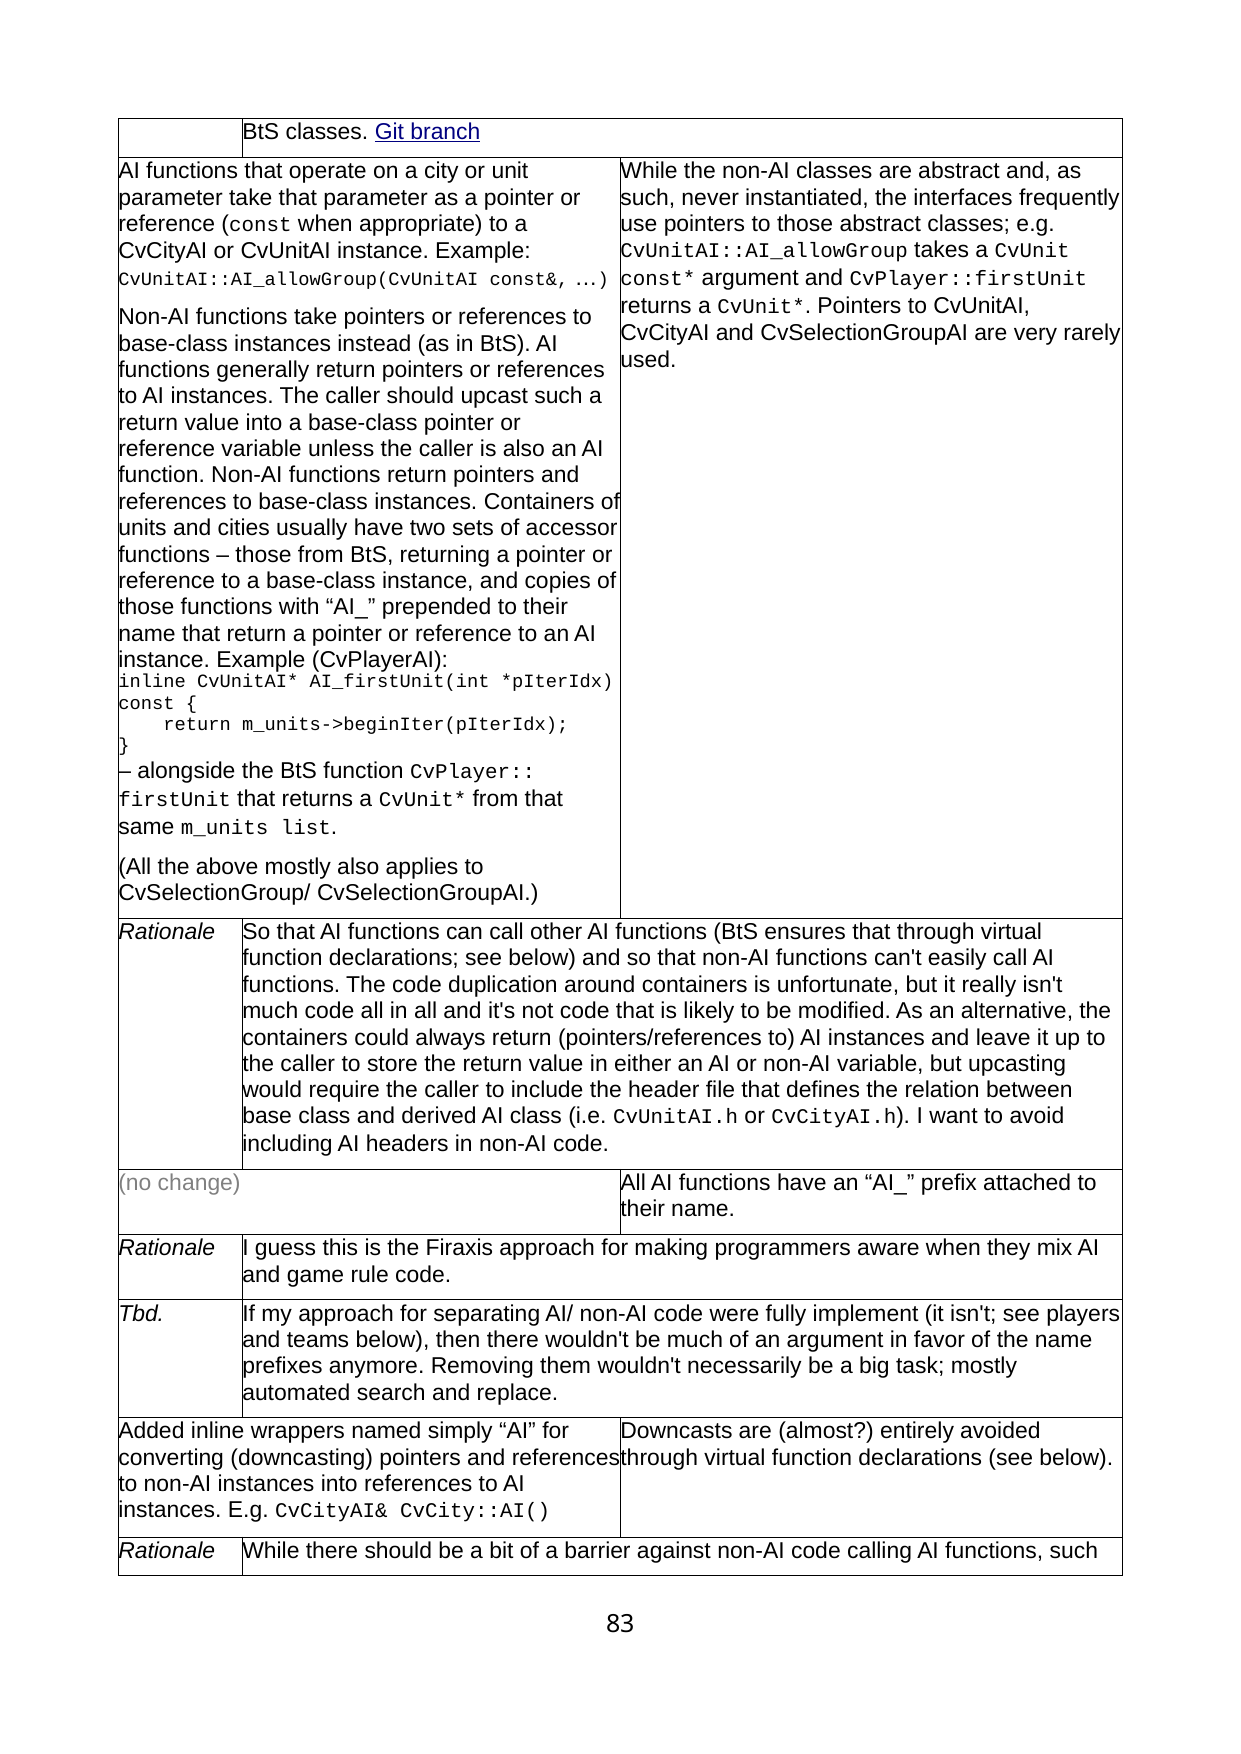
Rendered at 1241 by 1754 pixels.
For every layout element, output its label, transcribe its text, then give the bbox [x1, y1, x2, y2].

table_cell So that AI functions can call other AI functions (BtS ensures that through virtual function declarations; see below) and so that non-AI functions can't easily call AI functions. The code duplication around containers is unfortunate, but it really isn't much code all in all and it's not code that is likely to be modified. As an alternative, the containers could always return (pointers/references to) AI instances and leave it up to the caller to store the return value in either an AI or non-AI variable, but upcasting would require the caller to include the header file that defines the relation between base class and derived AI class (i.e. CvUnitAI.h or CvCityAI.h). I want to avoid including AI headers in non-AI code. [243, 919, 1122, 1169]
table_cell Rationale [119, 1538, 242, 1575]
table_cell While the non-AI classes are abstract and, as such, never instantiated, the interfaces frequently use pointers to those abstract classes; e.g. CvUnitAI::AI_allowGroup takes a CvUnit const* argument and CvPlayer::firstUnit returns a CvUnit*. Pointers to CvUnitAI, CvCityAI and CvSelectionGroupAI are very rarely used. [621, 158, 1122, 918]
table_cell Tbd. [119, 1300, 242, 1417]
table_cell AI functions that operate on a city or unit parameter take that parameter as a pointer or reference (const when appropriate) to a CvCityAI or CvUnitAI instance. Example: CvUnitAI::AI_allowGroup(CvUnitAI const&, …) Non-AI functions take pointers or references to base-class instances instead (as in BtS). AI functions generally return pointers or references to AI instances. The caller should upcast such a return value into a base-class pointer or reference variable unless the caller is also an AI function. Non-AI functions return pointers and references to base-class instances. Containers of units and cities usually have two sets of accessor functions – those from BtS, returning a pointer or reference to a base-class instance, and copies of those functions with “AI_” prepended to their name that return a pointer or reference to an AI instance. Example (CvPlayerAI): inline CvUnitAI* AI_firstUnit(int *pIterIdx) const { return m_units->beginIter(pIterIdx); } – alongside the BtS function CvPlayer:: firstUnit that returns a CvUnit* from that same m_units list. (All the above mostly also applies to CvSelectionGroup/ CvSelectionGroupAI.) [119, 158, 620, 918]
table_cell Downcasts are (almost?) entirely avoided through virtual function declarations (see below). [621, 1418, 1122, 1537]
table_cell While there should be a bit of a barrier against non-AI code calling AI functions, such [243, 1538, 1122, 1575]
table_cell [119, 119, 242, 157]
table_cell Rationale [119, 1235, 242, 1299]
table_cell BtS classes. Git branch [243, 119, 1122, 157]
table_cell If my approach for separating AI/ non-AI code were fully implement (it isn't; see players and teams below), then there wouldn't be much of an argument in favor of the name prefixes anymore. Removing them wouldn't necessarily be a big task; mostly automated search and replace. [243, 1300, 1122, 1417]
table_cell (no change) [119, 1170, 620, 1234]
table_cell All AI functions have an “AI_” prefix attached to their name. [621, 1170, 1122, 1234]
table_cell Rationale [119, 919, 242, 1169]
table_cell I guess this is the Firaxis approach for making programmers aware when they mix AI and game rule code. [243, 1235, 1122, 1299]
table_cell Added inline wrappers named simply “AI” for converting (downcasting) pointers and references to non-AI instances into references to AI instances. E.g. CvCityAI& CvCity::AI() [119, 1418, 620, 1537]
